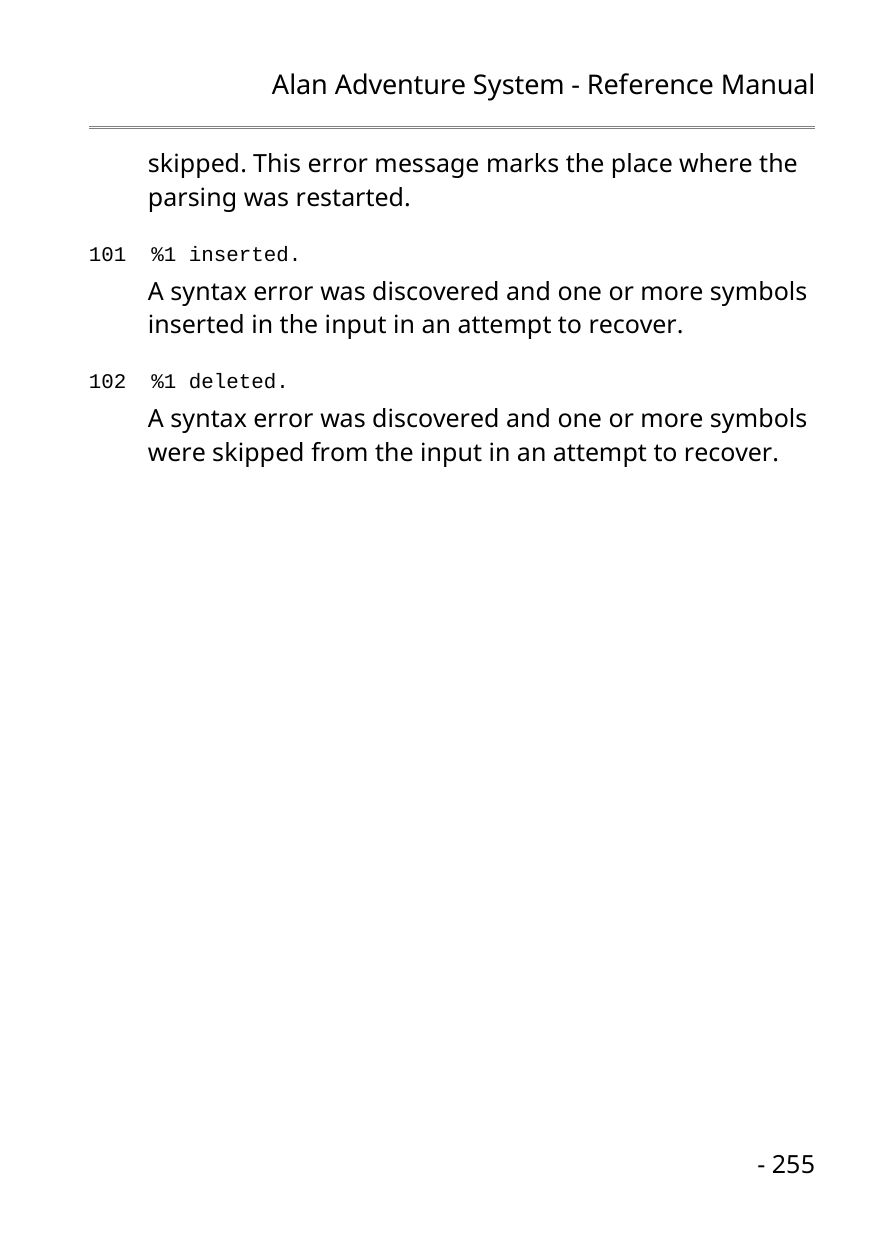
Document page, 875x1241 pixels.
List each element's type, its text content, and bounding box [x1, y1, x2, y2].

text skipped. This error message marks the place where the parsing was restarted. [148, 146, 815, 213]
text 101 %1 inserted. [88, 243, 815, 267]
text A syntax error was discovered and one or more symbols were skipped from the input in an attempt to recover. [148, 401, 815, 469]
text A syntax error was discovered and one or more symbols inserted in the input in an attempt to recover. [148, 273, 815, 341]
text 102 %1 deleted. [88, 371, 815, 395]
